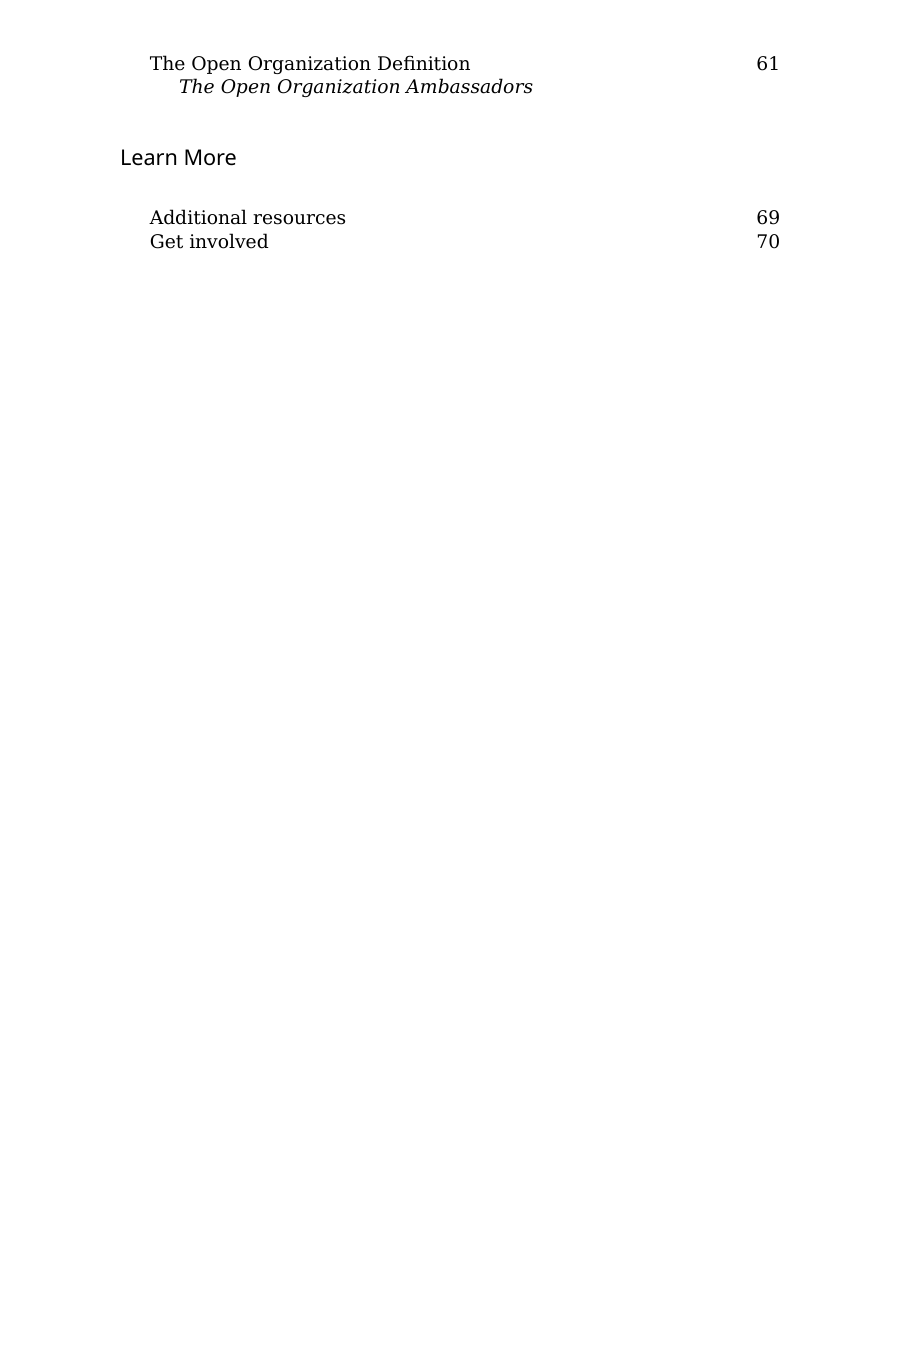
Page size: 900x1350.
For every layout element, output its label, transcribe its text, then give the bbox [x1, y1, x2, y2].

text Get involved 70 [149, 231, 780, 253]
text Learn More [120, 143, 780, 204]
text The Open Organization Definition 61 [149, 52, 780, 74]
text The Open Organization Ambassadors [179, 77, 780, 120]
text Additional resources 69 [149, 207, 780, 229]
